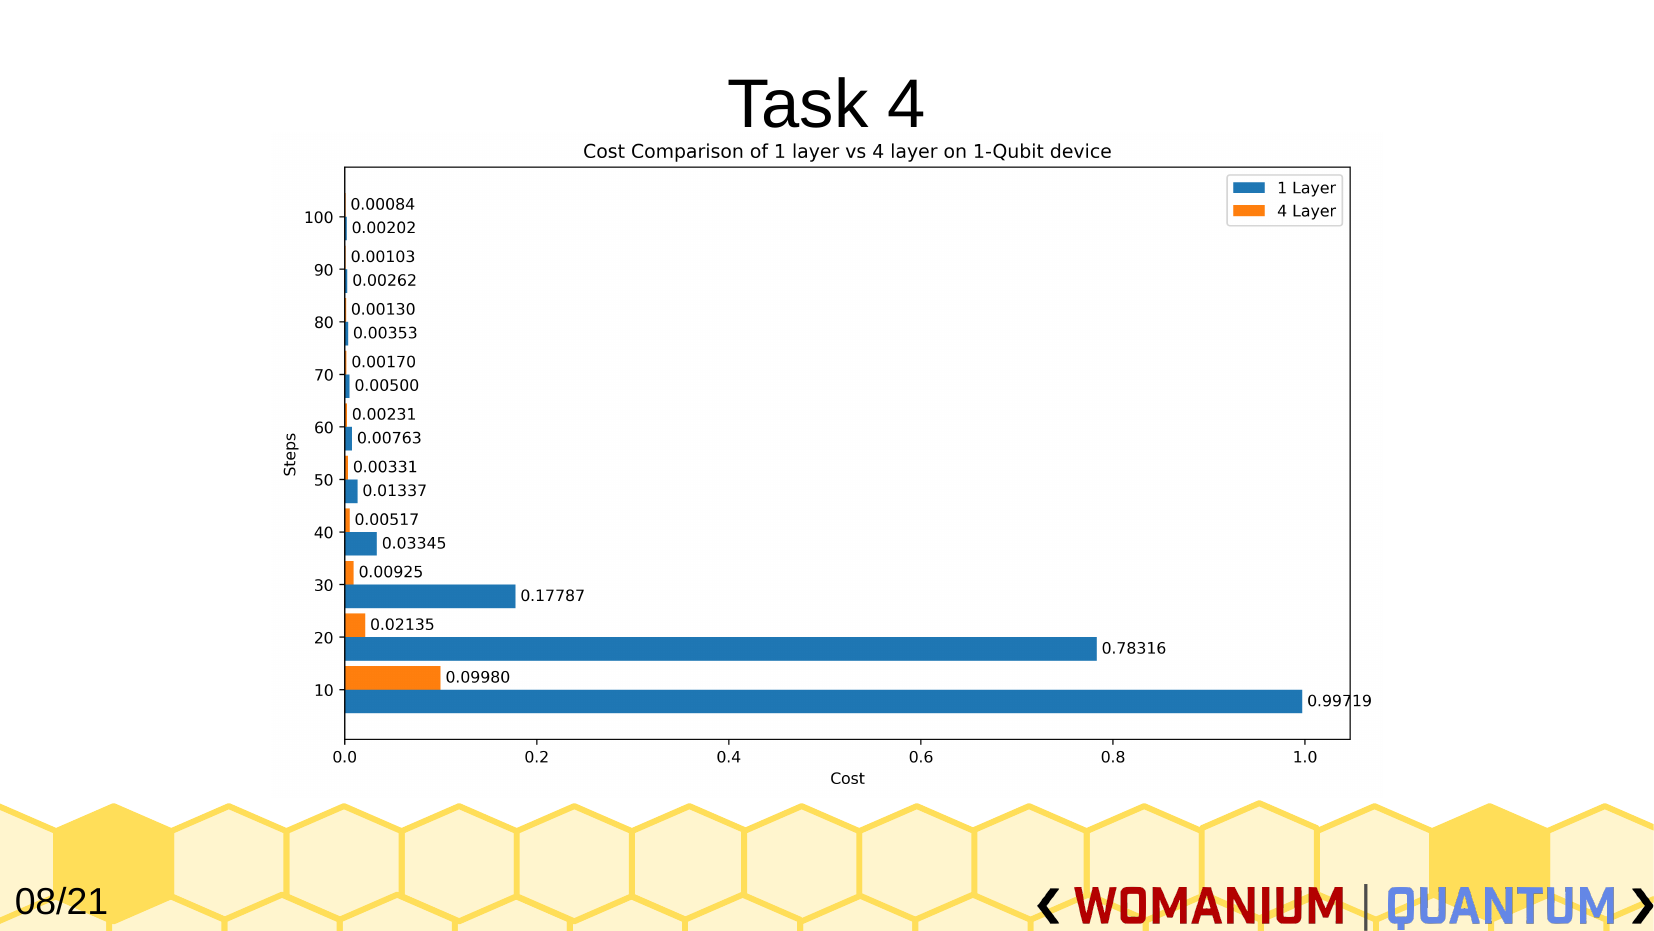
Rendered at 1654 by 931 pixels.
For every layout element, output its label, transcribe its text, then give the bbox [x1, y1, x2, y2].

picture [271, 132, 1383, 799]
picture [1037, 884, 1654, 931]
text_box 08/21 [0, 873, 151, 931]
title Task 4 [88, 29, 1565, 178]
